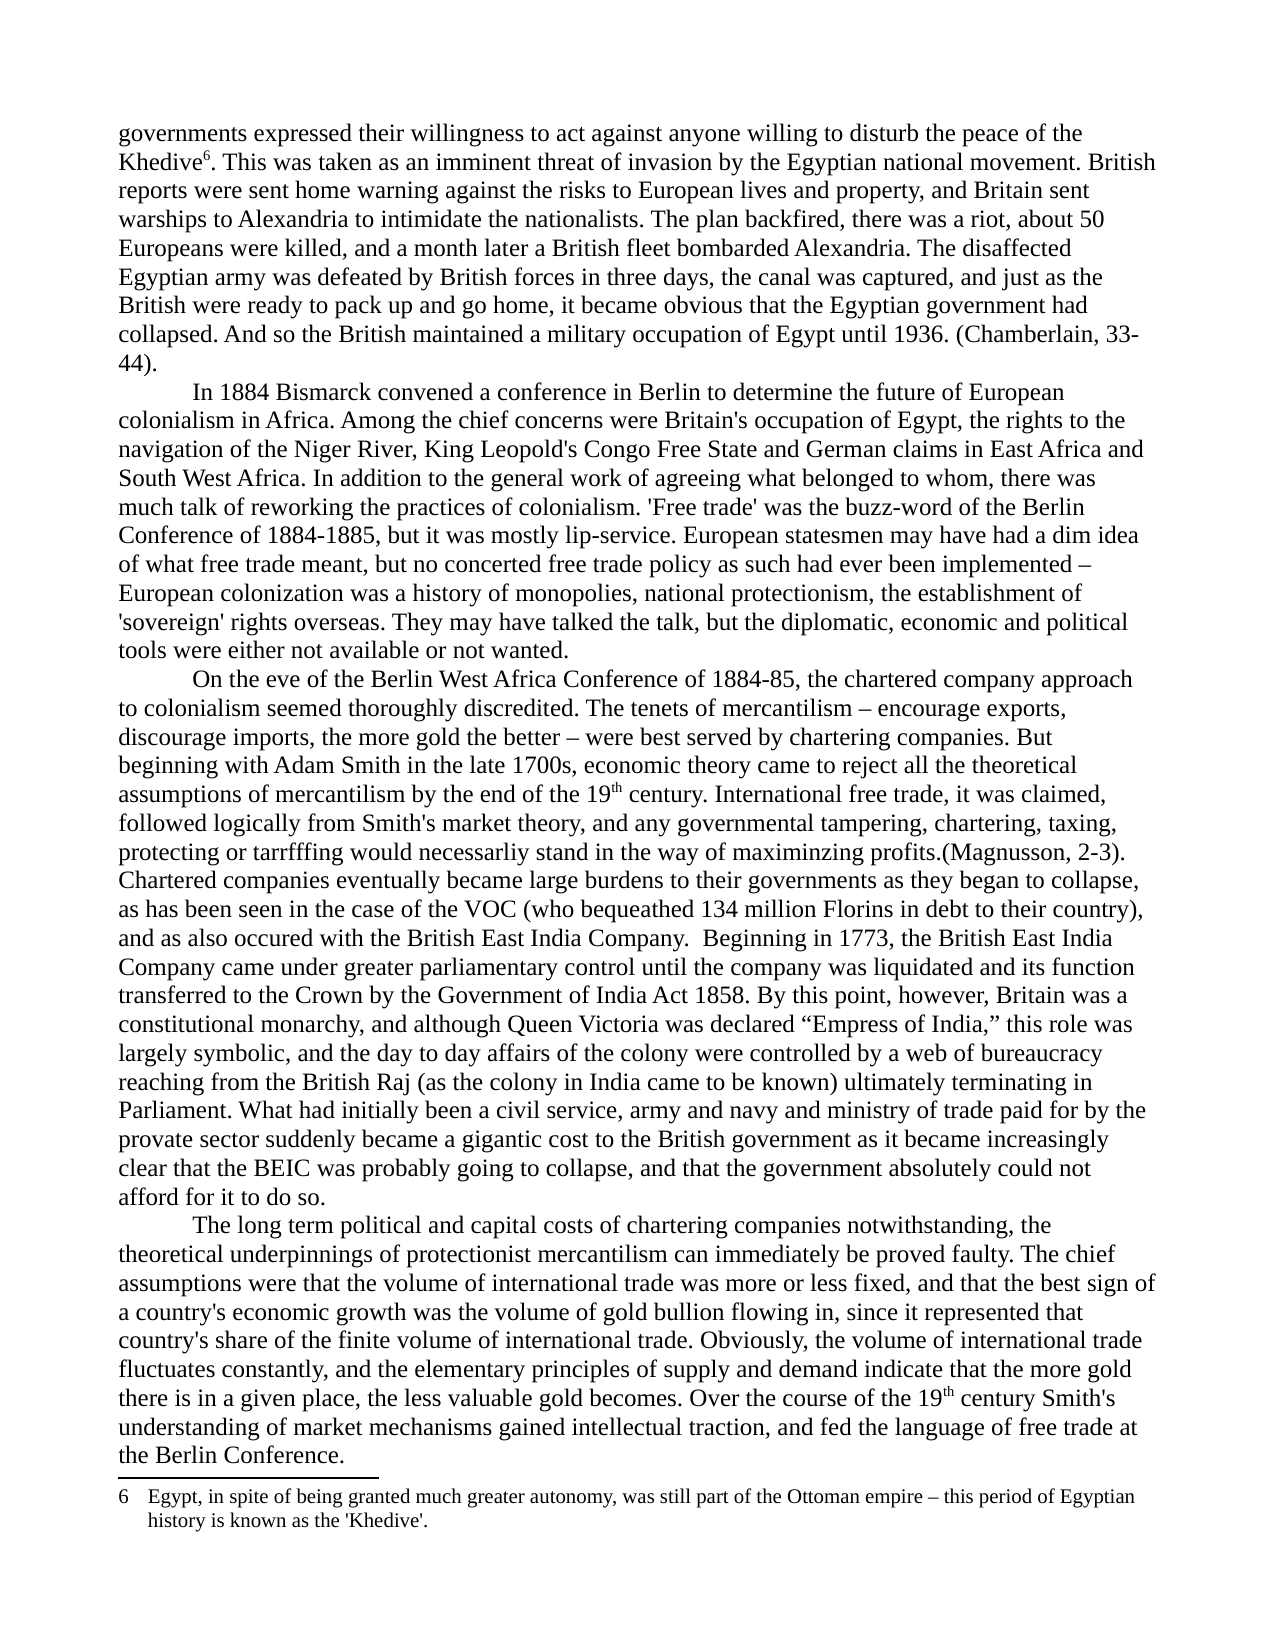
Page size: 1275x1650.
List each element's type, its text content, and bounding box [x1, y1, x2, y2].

text On the eve of the Berlin West Africa Conference of 1884-85, the chartered company approach to colonialism seemed thoroughly discredited. The tenets of mercantilism – encourage exports, discourage imports, the more gold the better – were best served by chartering companies. But beginning with Adam Smith in the late 1700s, economic theory came to reject all the theoretical assumptions of mercantilism by the end of the 19th century. International free trade, it was claimed, followed logically from Smith's market theory, and any governmental tampering, chartering, taxing, protecting or tarrfffing would necessarliy stand in the way of maximinzing profits.(Magnusson, 2-3). Chartered companies eventually became large burdens to their governments as they began to collapse, as has been seen in the case of the VOC (who bequeathed 134 million Florins in debt to their country), and as also occured with the British East India Company. Beginning in 1773, the British East India Company came under greater parliamentary control until the company was liquidated and its function transferred to the Crown by the Government of India Act 1858. By this point, however, Britain was a constitutional monarchy, and although Queen Victoria was declared “Empress of India,” this role was largely symbolic, and the day to day affairs of the colony were controlled by a web of bureaucracy reaching from the British Raj (as the colony in India came to be known) ultimately terminating in Parliament. What had initially been a civil service, army and navy and ministry of trade paid for by the provate sector suddenly became a gigantic cost to the British government as it became increasingly clear that the BEIC was probably going to collapse, and that the government absolutely could not afford for it to do so. [118, 664, 1157, 1211]
text governments expressed their willingness to act against anyone willing to disturb the peace of the Khedive. This was taken as an imminent threat of invasion by the Egyptian national movement. British reports were sent home warning against the risks to European lives and property, and Britain sent warships to Alexandria to intimidate the nationalists. The plan backfired, there was a riot, about 50 Europeans were killed, and a month later a British fleet bombarded Alexandria. The disaffected Egyptian army was defeated by British forces in three days, the canal was captured, and just as the British were ready to pack up and go home, it became obvious that the Egyptian government had collapsed. And so the British maintained a military occupation of Egypt until 1936. (Chamberlain, 33-44). [118, 118, 1157, 377]
text The long term political and capital costs of chartering companies notwithstanding, the theoretical underpinnings of protectionist mercantilism can immediately be proved faulty. The chief assumptions were that the volume of international trade was more or less fixed, and that the best sign of a country's economic growth was the volume of gold bullion flowing in, since it represented that country's share of the finite volume of international trade. Obviously, the volume of international trade fluctuates constantly, and the elementary principles of supply and demand indicate that the more gold there is in a given place, the less valuable gold becomes. Over the course of the 19th century Smith's understanding of market mechanisms gained intellectual traction, and fed the language of free trade at the Berlin Conference. [118, 1211, 1157, 1469]
text In 1884 Bismarck convened a conference in Berlin to determine the future of European colonialism in Africa. Among the chief concerns were Britain's occupation of Egypt, the rights to the navigation of the Niger River, King Leopold's Congo Free State and German claims in East Africa and South West Africa. In addition to the general work of agreeing what belonged to whom, there was much talk of reworking the practices of colonialism. 'Free trade' was the buzz-word of the Berlin Conference of 1884-1885, but it was mostly lip-service. European statesmen may have had a dim idea of what free trade meant, but no concerted free trade policy as such had ever been implemented – European colonization was a history of monopolies, national protectionism, the establishment of 'sovereign' rights overseas. They may have talked the talk, but the diplomatic, economic and political tools were either not available or not wanted. [118, 377, 1157, 664]
text Egypt, in spite of being granted much greater autonomy, was still part of the Ottoman empire – this period of Egyptian history is known as the 'Khedive'. [118, 1484, 1157, 1532]
